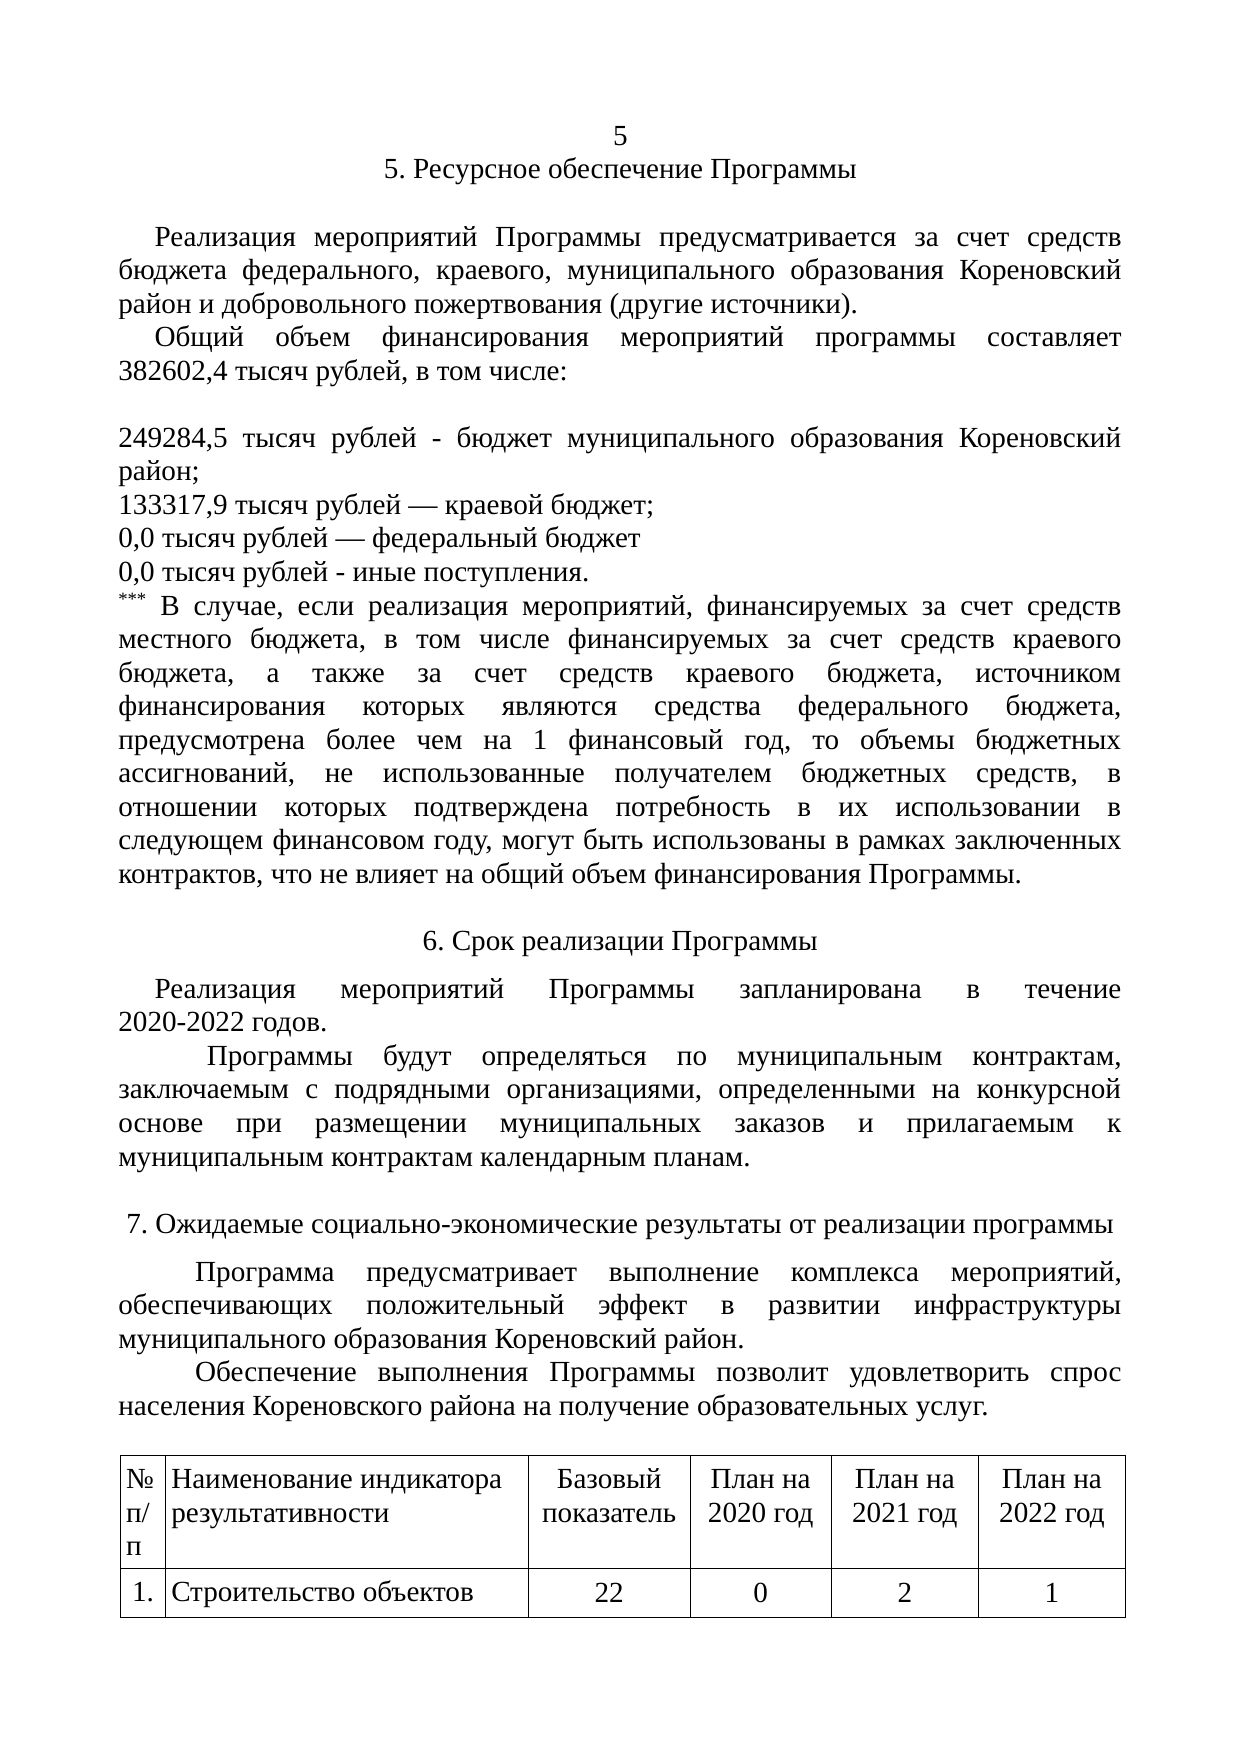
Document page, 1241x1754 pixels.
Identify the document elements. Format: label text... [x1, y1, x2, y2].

table_header Базовый показатель [529, 1456, 690, 1568]
text 6. Срок реализации Программы [118, 923, 1122, 957]
text Программы будут определяться по муниципальным контрактам, заключаемым с подрядными организациями, определенными на конкурсной основе при размещении муниципальных заказов и прилагаемым к муниципальным контрактам календарным планам. [118, 1038, 1122, 1172]
table_header № п/п [121, 1456, 165, 1568]
table_cell 1. [121, 1569, 165, 1616]
text 7. Ожидаемые социально-экономические результаты от реализации программы [118, 1206, 1122, 1239]
table_cell 2 [832, 1569, 978, 1616]
text 5 [118, 118, 1122, 152]
table_header План на 2021 год [832, 1456, 978, 1568]
table_header План на 2022 год [979, 1456, 1125, 1568]
text 133317,9 тысяч рублей — краевой бюджет; [118, 487, 1122, 521]
text 5. Ресурсное обеспечение Программы [118, 152, 1122, 185]
table_cell 22 [529, 1569, 690, 1616]
text 249284,5 тысяч рублей - бюджет муниципального образования Кореновский район; [118, 420, 1122, 487]
table_header План на 2020 год [691, 1456, 831, 1568]
text Общий объем финансирования мероприятий программы составляет 382602,4 тысяч рублей, в том числе: [118, 319, 1122, 386]
text Реализация мероприятий Программы запланирована в течение 2020-2022 годов. [118, 971, 1122, 1038]
text Обеспечение выполнения Программы позволит удовлетворить спрос населения Кореновского района на получение образовательных услуг. [118, 1354, 1122, 1421]
table_cell 1 [979, 1569, 1125, 1616]
table_header Наименование индикатора результативности [166, 1456, 528, 1568]
text Реализация мероприятий Программы предусматривается за счет средств бюджета федерального, краевого, муниципального образования Кореновский район и добровольного пожертвования (другие источники). [118, 219, 1122, 319]
text Программа предусматривает выполнение комплекса мероприятий, обеспечивающих положительный эффект в развитии инфраструктуры муниципального образования Кореновский район. [118, 1254, 1122, 1354]
text *** В случае, если реализация мероприятий, финансируемых за счет средств местного бюджета, в том числе финансируемых за счет средств краевого бюджета, а также за счет средств краевого бюджета, источником финансирования которых являются средства федерального бюджета, предусмотрена более чем на 1 финансовый год, то объемы бюджетных ассигнований, не использованные получателем бюджетных средств, в отношении которых подтверждена потребность в их использовании в следующем финансовом году, могут быть использованы в рамках заключенных контрактов, что не влияет на общий объем финансирования Программы. [118, 588, 1122, 889]
text 0,0 тысяч рублей — федеральный бюджет [118, 521, 1122, 554]
table_cell Строительство объектов [166, 1569, 528, 1616]
table_cell 0 [691, 1569, 831, 1616]
text 0,0 тысяч рублей - иные поступления. [118, 554, 1122, 588]
